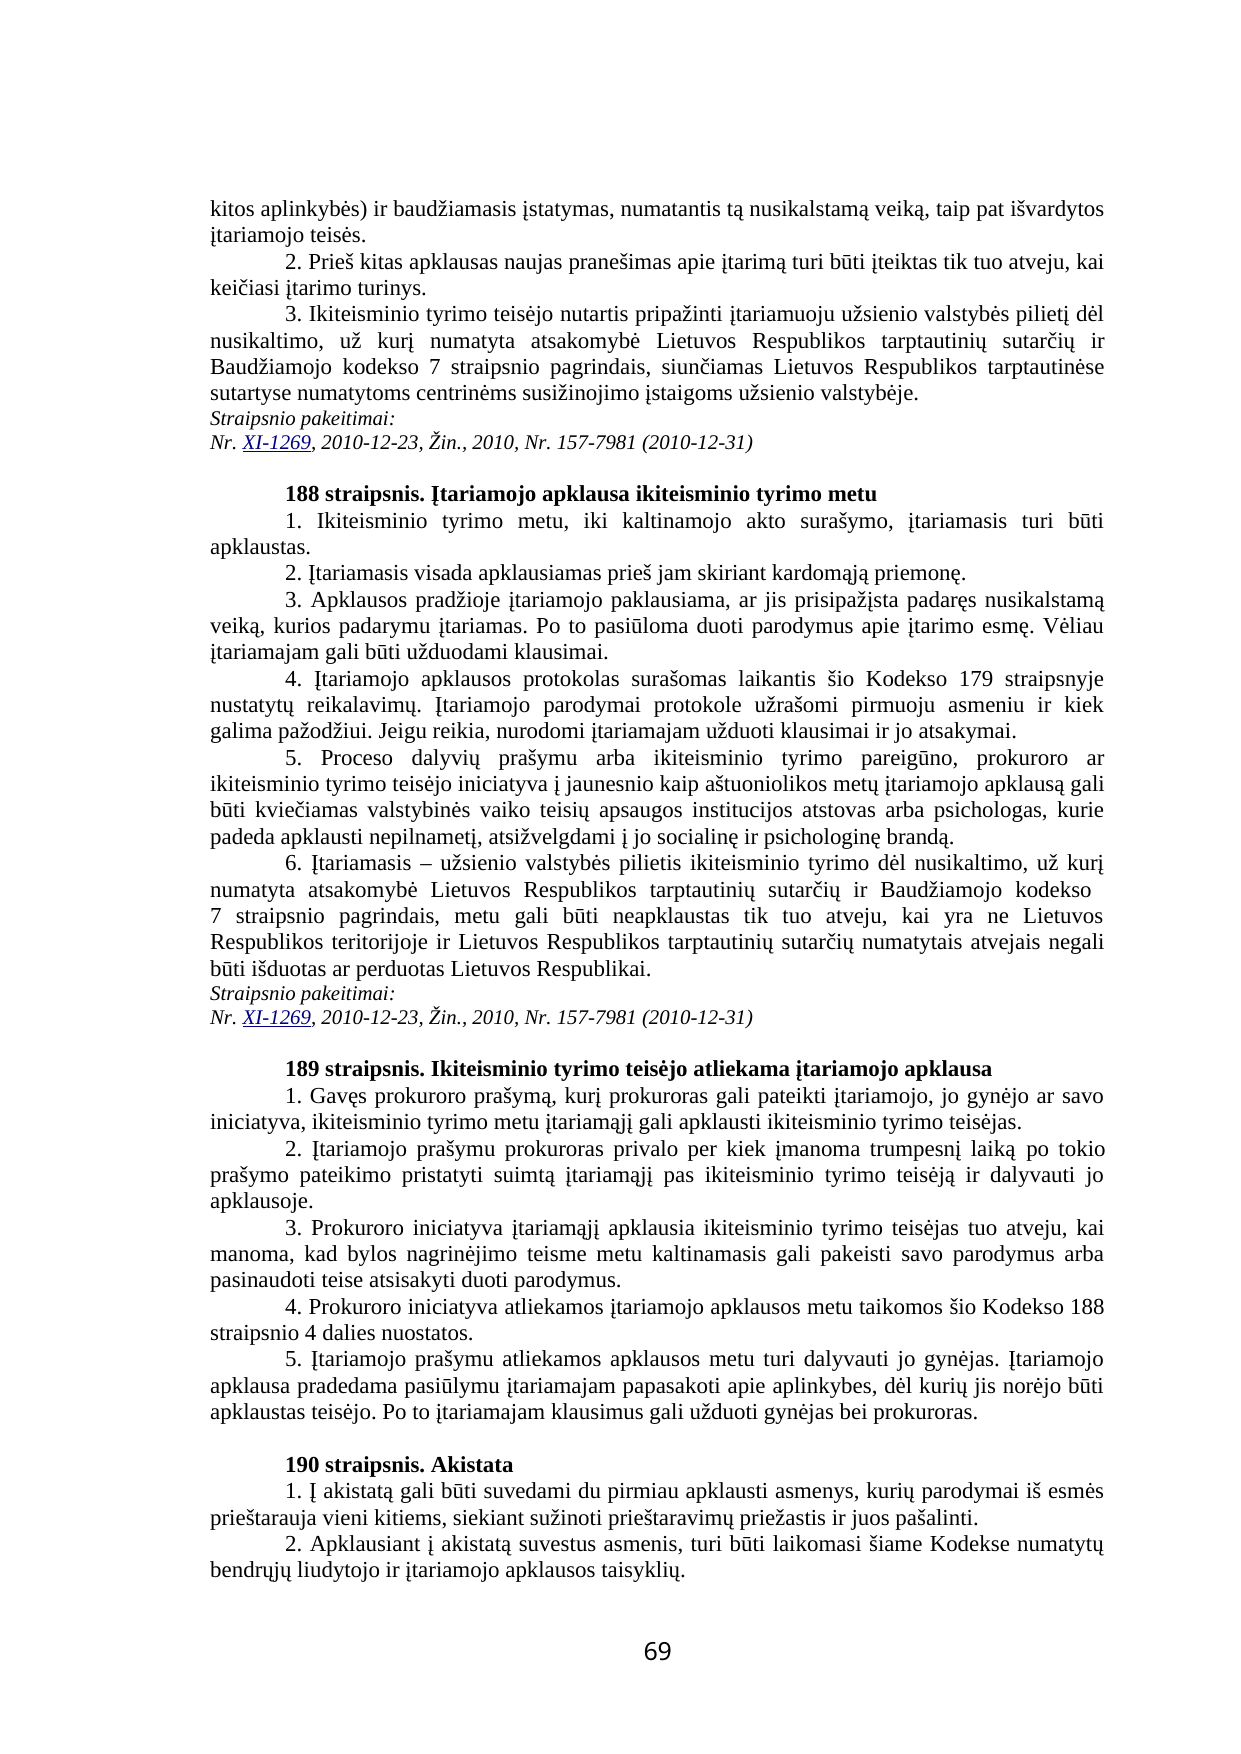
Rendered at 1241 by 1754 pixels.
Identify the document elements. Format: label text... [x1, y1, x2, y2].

text 3. Ikiteisminio tyrimo teisėjo nutartis pripažinti įtariamuoju užsienio valstybės pilietį dėl nusikaltimo, už kurį numatyta atsakomybė Lietuvos Respublikos tarptautinių sutarčių ir Baudžiamojo kodekso 7 straipsnio pagrindais, siunčiamas Lietuvos Respublikos tarptautinėse sutartyse numatytoms centrinėms susižinojimo įstaigoms užsienio valstybėje. [210, 300, 1106, 406]
text 189 straipsnis. Ikiteisminio tyrimo teisėjo atliekama įtariamojo apklausa [210, 1056, 1106, 1082]
text 2. Įtariamojo prašymu prokuroras privalo per kiek įmanoma trumpesnį laiką po tokio prašymo pateikimo pristatyti suimtą įtariamąjį pas ikiteisminio tyrimo teisėją ir dalyvauti jo apklausoje. [210, 1134, 1106, 1214]
text 1. Į akistatą gali būti suvedami du pirmiau apklausti asmenys, kurių parodymai iš esmės prieštarauja vieni kitiems, siekiant sužinoti prieštaravimų priežastis ir juos pašalinti. [210, 1477, 1106, 1530]
text 190 straipsnis. Akistata [210, 1451, 1106, 1477]
text Straipsnio pakeitimai: [210, 406, 1106, 430]
text 4. Prokuroro iniciatyva atliekamos įtariamojo apklausos metu taikomos šio Kodekso 188 straipsnio 4 dalies nuostatos. [210, 1293, 1106, 1345]
text 3. Prokuroro iniciatyva įtariamąjį apklausia ikiteisminio tyrimo teisėjas tuo atveju, kai manoma, kad bylos nagrinėjimo teisme metu kaltinamasis gali pakeisti savo parodymus arba pasinaudoti teise atsisakyti duoti parodymus. [210, 1214, 1106, 1293]
text 1. Gavęs prokuroro prašymą, kurį prokuroras gali pateikti įtariamojo, jo gynėjo ar savo iniciatyva, ikiteisminio tyrimo metu įtariamąjį gali apklausti ikiteisminio tyrimo teisėjas. [210, 1082, 1106, 1134]
text 3. Apklausos pradžioje įtariamojo paklausiama, ar jis prisipažįsta padaręs nusikalstamą veiką, kurios padarymu įtariamas. Po to pasiūloma duoti parodymus apie įtarimo esmę. Vėliau įtariamajam gali būti užduodami klausimai. [210, 586, 1106, 665]
text 2. Prieš kitas apklausas naujas pranešimas apie įtarimą turi būti įteiktas tik tuo atveju, kai keičiasi įtarimo turinys. [210, 248, 1106, 300]
text Nr. XI-1269, 2010-12-23, Žin., 2010, Nr. 157-7981 (2010-12-31) [210, 1005, 1106, 1029]
text Nr. XI-1269, 2010-12-23, Žin., 2010, Nr. 157-7981 (2010-12-31) [210, 430, 1106, 454]
text Straipsnio pakeitimai: [210, 981, 1106, 1005]
text 5. Proceso dalyvių prašymu arba ikiteisminio tyrimo pareigūno, prokuroro ar ikiteisminio tyrimo teisėjo iniciatyva į jaunesnio kaip aštuoniolikos metų įtariamojo apklausą gali būti kviečiamas valstybinės vaiko teisių apsaugos institucijos atstovas arba psichologas, kurie padeda apklausti nepilnametį, atsižvelgdami į jo socialinę ir psichologinę brandą. [210, 744, 1106, 849]
text kitos aplinkybės) ir baudžiamasis įstatymas, numatantis tą nusikalstamą veiką, taip pat išvardytos įtariamojo teisės. [210, 195, 1106, 248]
text 2. Įtariamasis visada apklausiamas prieš jam skiriant kardomąją priemonę. [210, 559, 1106, 586]
text 5. Įtariamojo prašymu atliekamos apklausos metu turi dalyvauti jo gynėjas. Įtariamojo apklausa pradedama pasiūlymu įtariamajam papasakoti apie aplinkybes, dėl kurių jis norėjo būti apklaustas teisėjo. Po to įtariamajam klausimus gali užduoti gynėjas bei prokuroras. [210, 1345, 1106, 1424]
text 1. Ikiteisminio tyrimo metu, iki kaltinamojo akto surašymo, įtariamasis turi būti apklaustas. [210, 507, 1106, 559]
text 2. Apklausiant į akistatą suvestus asmenis, turi būti laikomasi šiame Kodekse numatytų bendrųjų liudytojo ir įtariamojo apklausos taisyklių. [210, 1530, 1106, 1583]
text 6. Įtariamasis – užsienio valstybės pilietis ikiteisminio tyrimo dėl nusikaltimo, už kurį numatyta atsakomybė Lietuvos Respublikos tarptautinių sutarčių ir Baudžiamojo kodekso 7 straipsnio pagrindais, metu gali būti neapklaustas tik tuo atveju, kai yra ne Lietuvos Respublikos teritorijoje ir Lietuvos Respublikos tarptautinių sutarčių numatytais atvejais negali būti išduotas ar perduotas Lietuvos Respublikai. [210, 849, 1106, 981]
text 4. Įtariamojo apklausos protokolas surašomas laikantis šio Kodekso 179 straipsnyje nustatytų reikalavimų. Įtariamojo parodymai protokole užrašomi pirmuoju asmeniu ir kiek galima pažodžiui. Jeigu reikia, nurodomi įtariamajam užduoti klausimai ir jo atsakymai. [210, 665, 1106, 744]
text 188 straipsnis. Įtariamojo apklausa ikiteisminio tyrimo metu [210, 480, 1106, 507]
